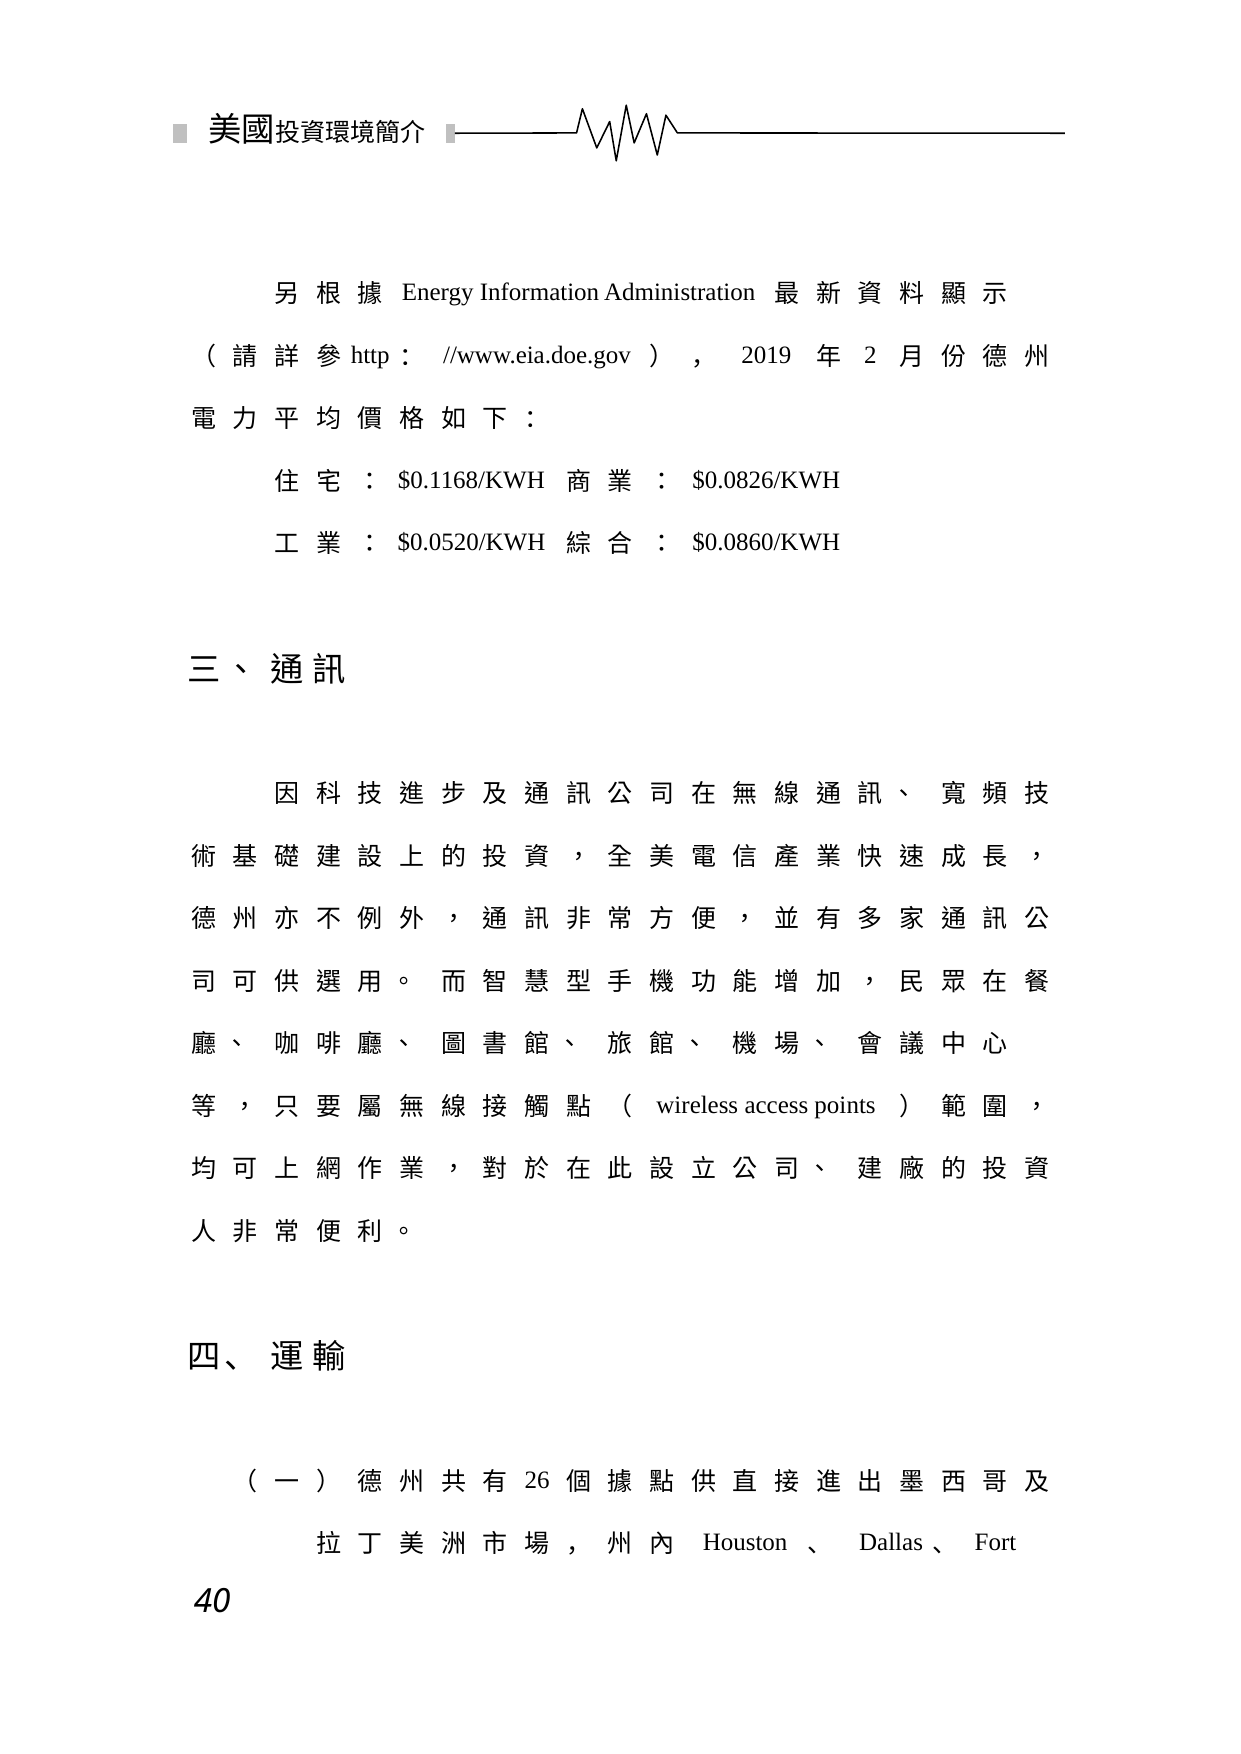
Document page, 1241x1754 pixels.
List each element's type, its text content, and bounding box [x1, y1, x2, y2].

text 三、通訊 [183, 625, 1058, 688]
text 另根據Energy Information Administration最新資料顯示（請詳參http：//www.eia.doe.gov），2019年2月份德州電力平均價格如下： [183, 250, 1058, 438]
text 因科技進步及通訊公司在無線通訊、寬頻技術基礎建設上的投資，全美電信產業快速成長，德州亦不例外，通訊非常方便，並有多家通訊公司可供選用。而智慧型手機功能增加，民眾在餐廳、咖啡廳、圖書館、旅館、機場、會議中心等，只要屬無線接觸點（wireless access points）範圍，均可上網作業，對於在此設立公司、建廠的投資人非常便利。 [183, 750, 1058, 1250]
text （一）德州共有26個據點供直接進出墨西哥及拉丁美洲市場，州內Houston、Dallas、Fort [207, 1438, 1058, 1563]
text 工業：$0.0520/KWH 綜合：$0.0860/KWH [183, 500, 1058, 563]
text 住宅：$0.1168/KWH 商業：$0.0826/KWH [183, 438, 1058, 500]
text 四、運輸 [183, 1313, 1058, 1375]
